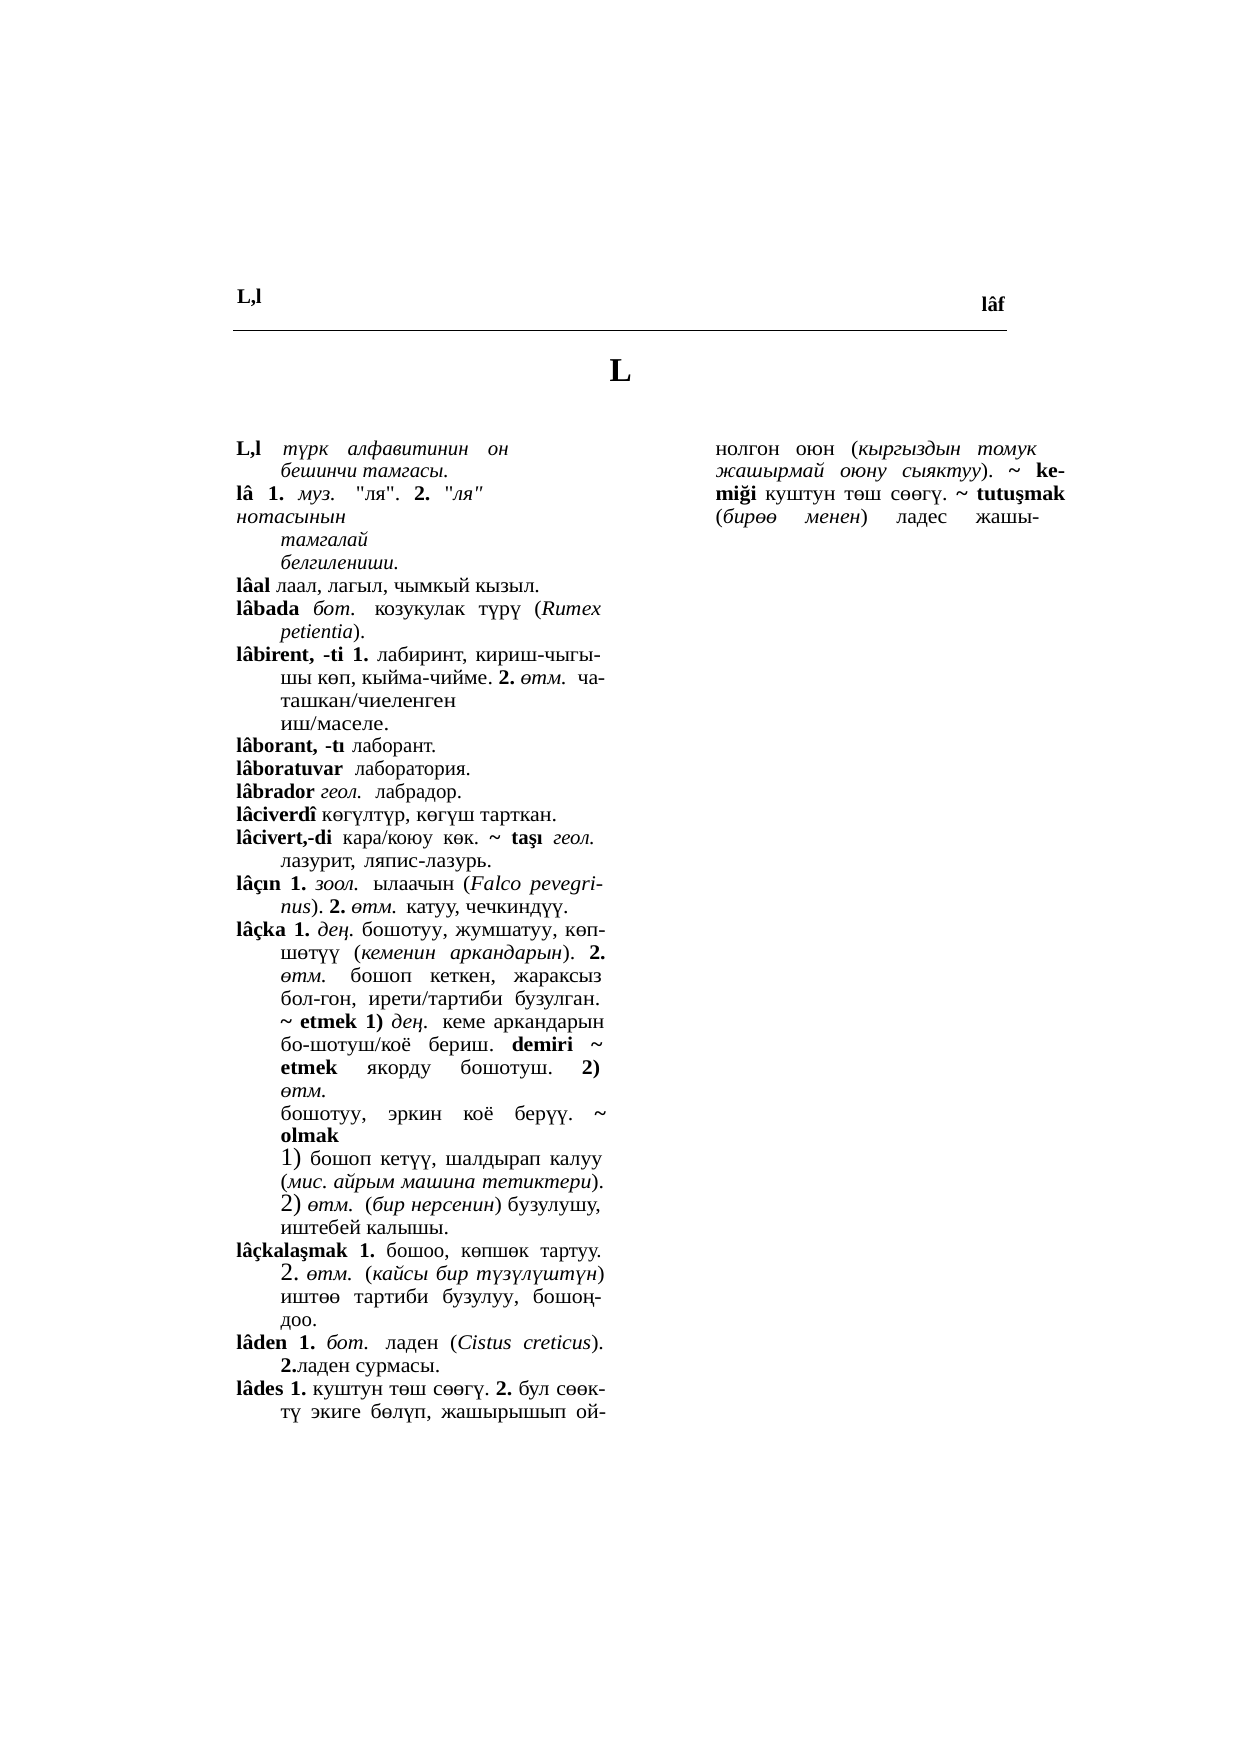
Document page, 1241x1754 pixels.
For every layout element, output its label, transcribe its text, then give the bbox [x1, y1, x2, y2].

text lâçkalaşmak 1. бошоо, көпшөк тартуу. [236, 1239, 606, 1262]
text lâcivert,-di кара/коюу көк. ~ taşı геол. [236, 826, 606, 849]
text нолгон оюн (кыргыздын томук [671, 437, 1065, 459]
text lâbada бот. козукулак түрү (Rumex [236, 597, 606, 620]
text ташкан/чиеленген иш/маселе. [280, 689, 569, 734]
text petientia). [280, 620, 366, 643]
text лазурит, ляпис-лазурь. [280, 849, 496, 872]
text доо. [280, 1308, 318, 1331]
text 2.ладен сурмасы. [280, 1354, 442, 1377]
text lâ 1. муз. "ля". 2. "ля" нотасынын [236, 482, 606, 528]
text lâciverdî көгүлтүр, көгүш тарткан. [236, 803, 606, 826]
text lâçka 1. дең. бошотуу, жумшатуу, көп- шөтүү (кеменин аркандарын). 2. өтм. бошоп кеткен, жараксыз [236, 918, 606, 987]
text lâçın 1. зоол. ылаачын (Falco pevegri- nus). 2. өтм. катуу, чечкиндүү. [236, 872, 606, 918]
text L [176, 350, 1065, 388]
text lâdes 1. куштун төш сөөгү. 2. бул сөөк- тү экиге бөлүп, жашырышып ой- [236, 1377, 606, 1423]
text lâboratuvar лаборатория. [236, 757, 606, 780]
text жашырмай оюну сыяктуу). ~ ke- miği куштун төш сөөгү. ~ tutuşmak (бирөө менен) ладес жашы- [715, 459, 1065, 528]
text тамгалай белгилениши. [280, 528, 491, 574]
text L,l [175, 284, 261, 308]
text бошотуу, эркин коё берүү. ~ olmak [280, 1102, 606, 1147]
text lâden 1. бот. ладен (Cistus creticus). [236, 1331, 606, 1354]
list өтм. (кайсы бир түзүлүштүн) [280, 1262, 606, 1285]
text (мис. айрым машина тетиктери). [280, 1170, 606, 1193]
text lâbirent, -ti 1. лабиринт, кириш-чыгы- шы көп, кыйма-чийме. 2. өтм. ча- [236, 643, 606, 689]
text L,l түрк алфавитинин он бешинчи тамгасы. [236, 437, 606, 482]
text lâf [921, 292, 1065, 316]
text lâborant, -tı лаборант. [236, 734, 606, 757]
list өтм. (бир нерсенин) бузулушу, иштебей калышы. [280, 1193, 606, 1239]
text etmek якорду бошотуш. 2) өтм. [280, 1056, 600, 1102]
text иштөө тартиби бузулуу, бошоң- [280, 1285, 606, 1308]
list бошоп кетүү, шалдырап калуу [280, 1147, 605, 1170]
text бол-гон, ирети/тартиби бузулган. [280, 987, 606, 1010]
text lâbrador геол. лабрадор. [236, 780, 606, 803]
text lâal лаал, лагыл, чымкый кызыл. [236, 574, 606, 597]
text ~ etmek 1) дең. кеме аркандарын бо-шотуш/коё бериш. demiri ~ [280, 1010, 606, 1056]
